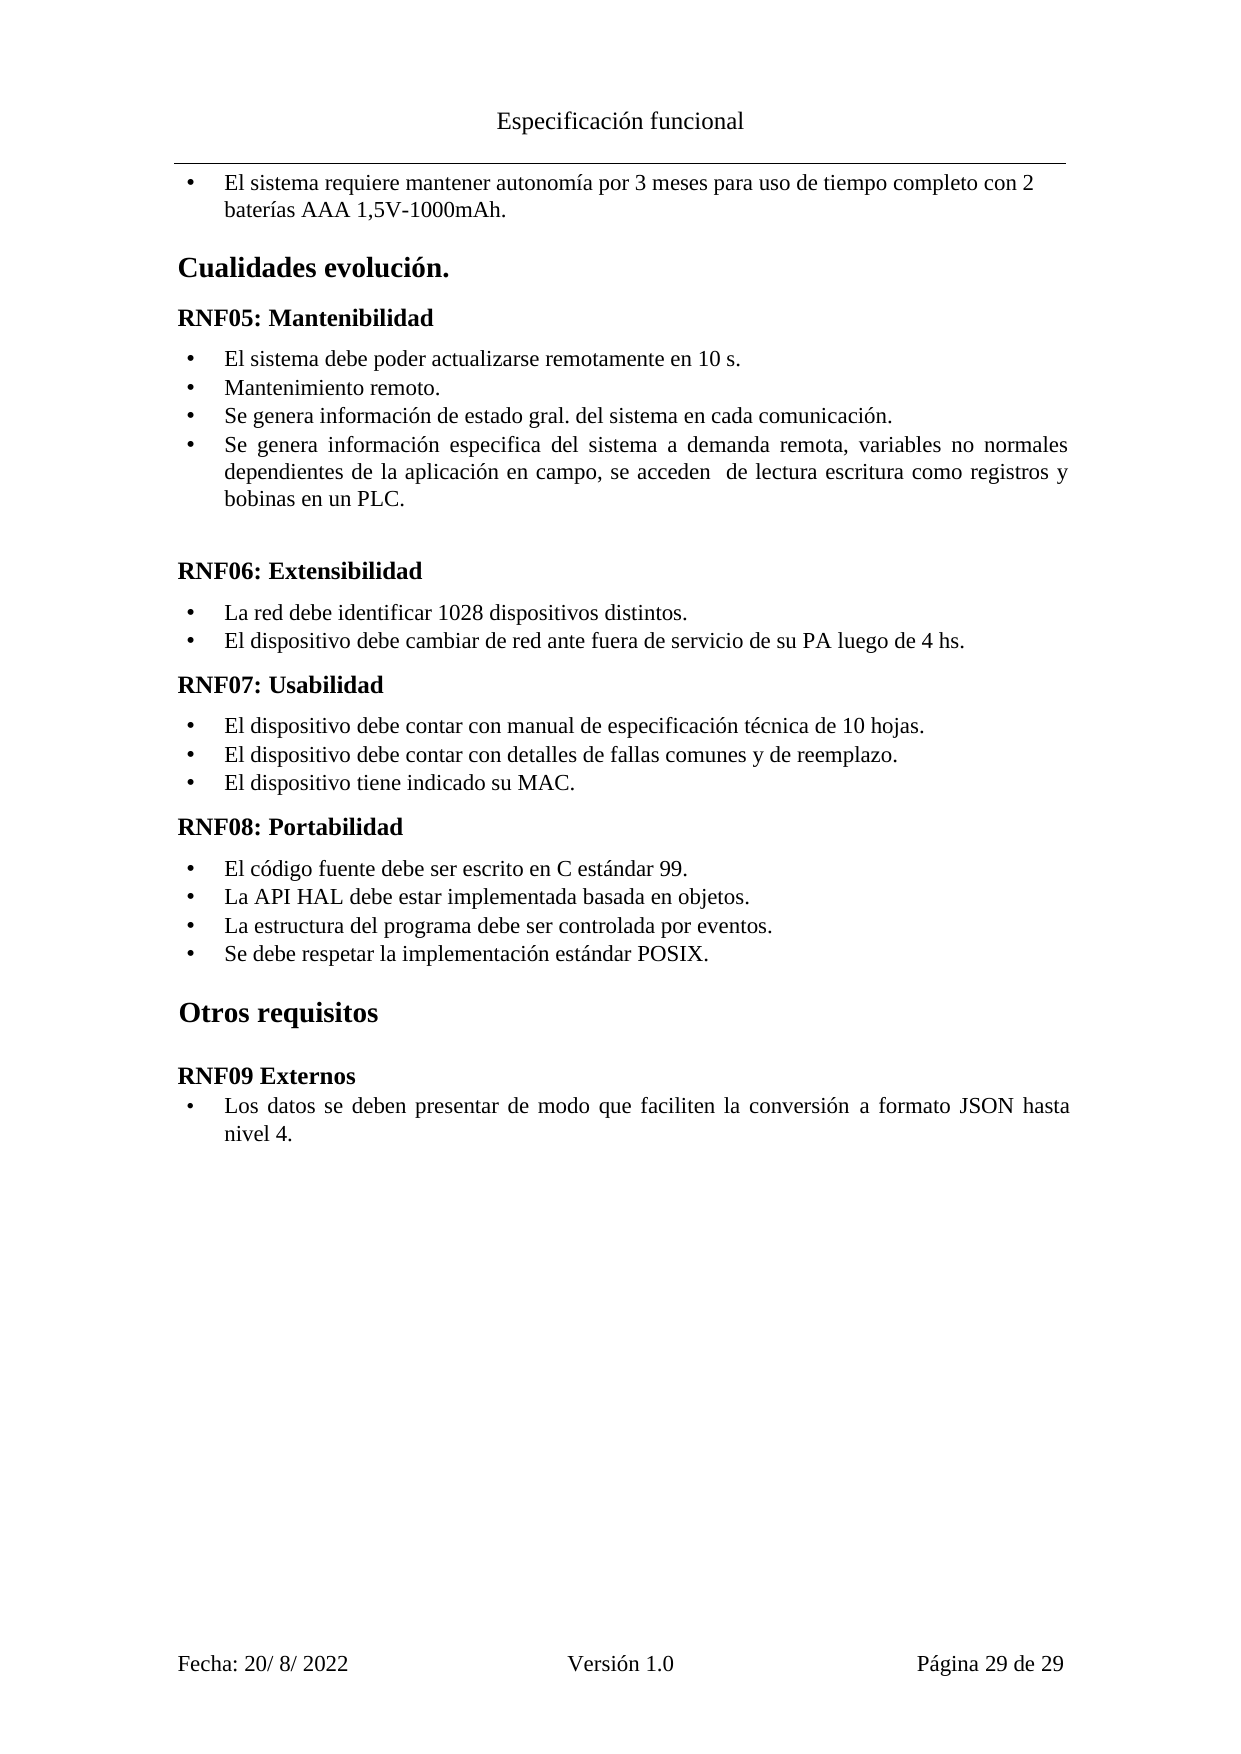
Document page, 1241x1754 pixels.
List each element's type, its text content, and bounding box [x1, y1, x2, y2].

list El sistema requiere mantener autonomía por 3 meses para uso de tiempo completo con 2 baterías AAA 1,5V-1000mAh. [187, 168, 1070, 222]
list La red debe identificar 1028 dispositivos distintos. [187, 598, 1070, 625]
subtitle RNF06: Extensibilidad [177, 556, 1070, 585]
list Los datos se deben presentar de modo que faciliten la conversión a formato JSON hasta nivel 4. [187, 1092, 1070, 1146]
list Se debe respetar la implementación estándar POSIX. [187, 940, 1070, 967]
list El sistema debe poder actualizarse remotamente en 10 s. [187, 345, 1070, 371]
subtitle Cualidades evolución. [177, 250, 1070, 284]
list La API HAL debe estar implementada basada en objetos. [187, 883, 1070, 909]
list Se genera información de estado gral. del sistema en cada comunicación. [187, 402, 1070, 428]
list El código fuente debe ser escrito en C estándar 99. [187, 854, 1070, 881]
list La estructura del programa debe ser controlada por eventos. [187, 912, 1070, 938]
list Mantenimiento remoto. [187, 373, 1070, 400]
text RNF09 Externos [177, 1061, 1070, 1090]
subtitle RNF07: Usabilidad [177, 670, 1070, 699]
list Se genera información especifica del sistema a demanda remota, variables no normales dependientes de la aplicación en campo, se acceden de lectura escritura como registros y bobinas en un PLC. [187, 431, 1070, 511]
subtitle Otros requisitos [177, 995, 1070, 1028]
subtitle RNF08: Portabilidad [177, 812, 1070, 841]
list El dispositivo debe contar con manual de especificación técnica de 10 hojas. [187, 712, 1070, 739]
list El dispositivo tiene indicado su MAC. [187, 769, 1070, 796]
list El dispositivo debe contar con detalles de fallas comunes y de reemplazo. [187, 741, 1070, 767]
list El dispositivo debe cambiar de red ante fuera de servicio de su PA luego de 4 hs. [187, 627, 1070, 653]
subtitle RNF05: Mantenibilidad [177, 303, 1070, 332]
